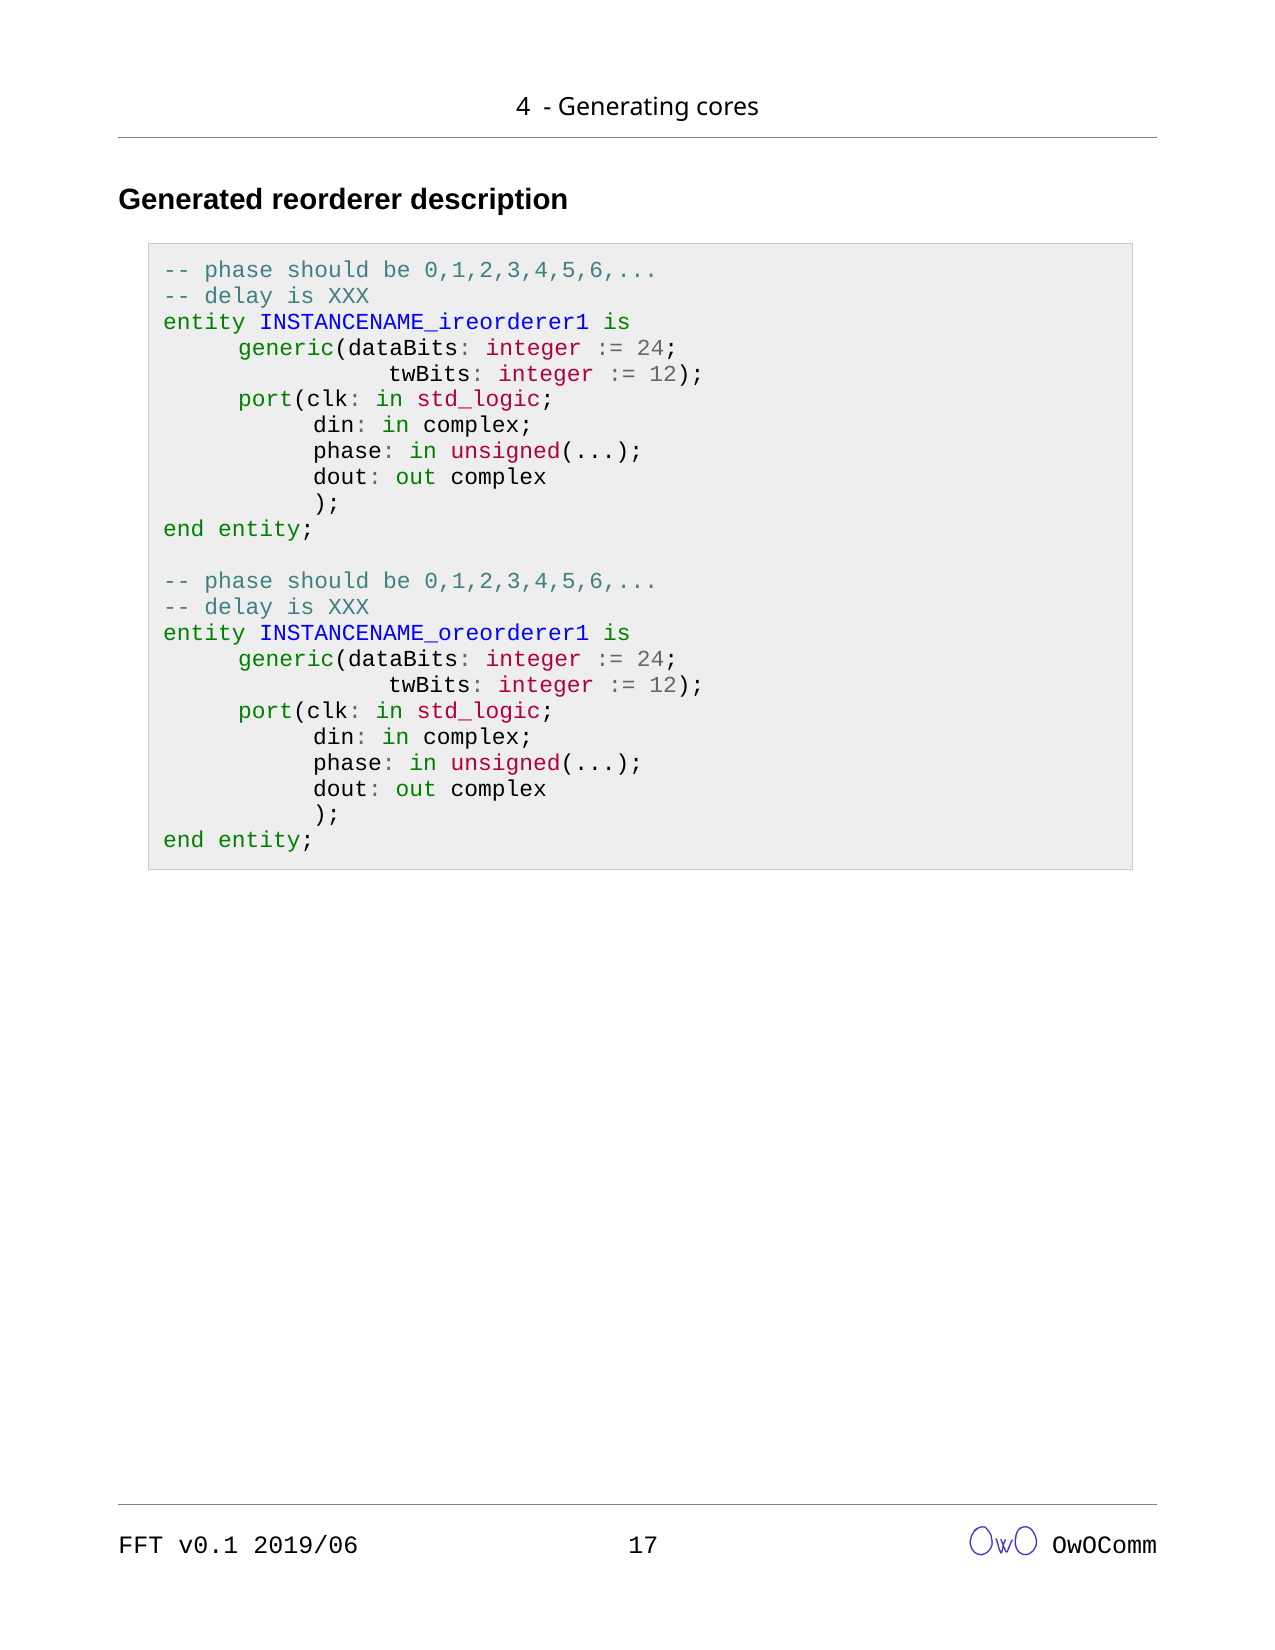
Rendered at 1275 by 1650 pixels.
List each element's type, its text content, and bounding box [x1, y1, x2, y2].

subtitle Generated reorderer description [118, 182, 1157, 216]
picture [960, 1512, 1049, 1566]
